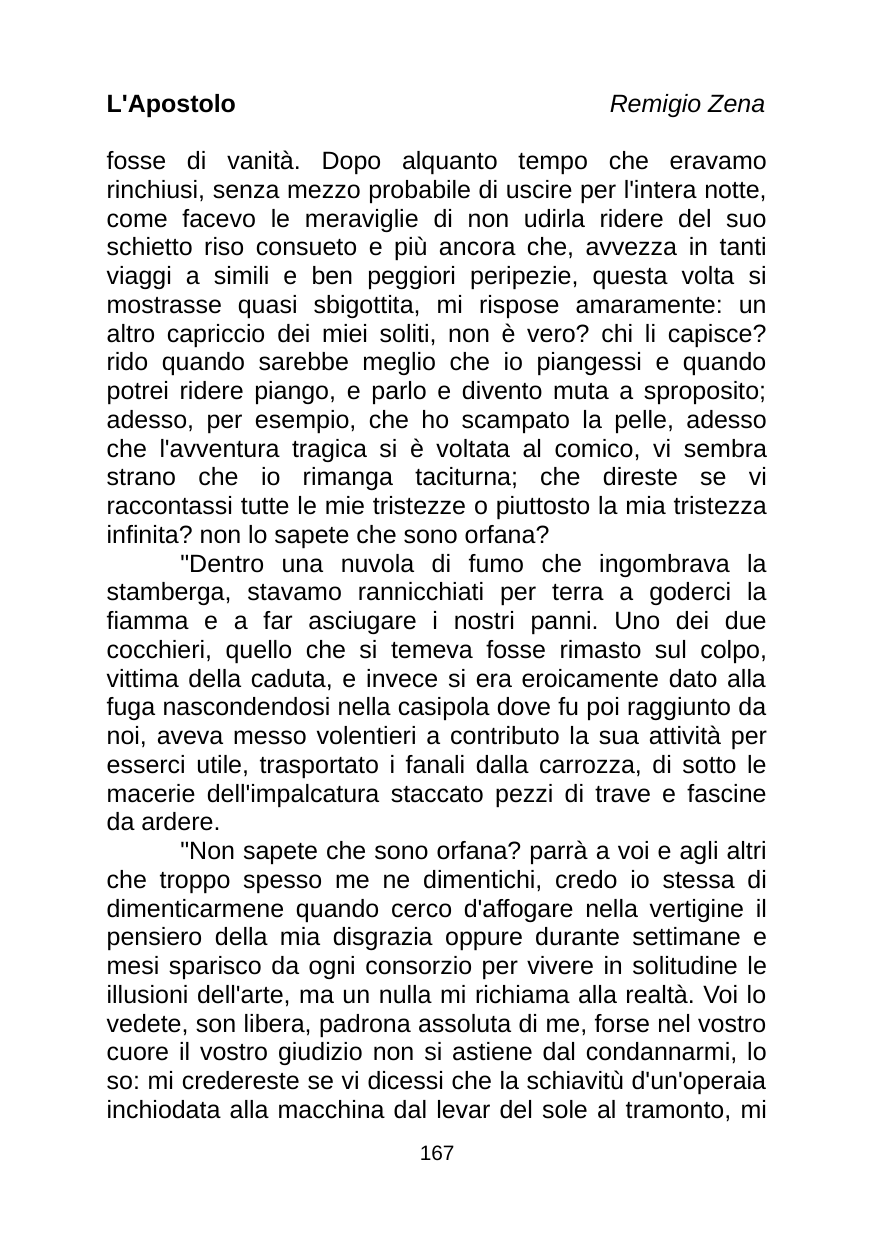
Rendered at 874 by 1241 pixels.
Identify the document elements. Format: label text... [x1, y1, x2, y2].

text "Dentro una nuvola di fumo che ingombrava la stamberga, stavamo rannicchiati per terra a goderci la fiamma e a far asciugare i nostri panni. Uno dei due cocchieri, quello che si temeva fosse rimasto sul colpo, vittima della caduta, e invece si era eroicamente dato alla fuga nascondendosi nella casipola dove fu poi raggiunto da noi, aveva messo volentieri a contributo la sua attività per esserci utile, trasportato i fanali dalla carrozza, di sotto le macerie dell'impalcatura staccato pezzi di trave e fascine da ardere. [106, 549, 768, 836]
text fosse di vanità. Dopo alquanto tempo che eravamo rinchiusi, senza mezzo probabile di uscire per l'intera notte, come facevo le meraviglie di non udirla ridere del suo schietto riso consueto e più ancora che, avvezza in tanti viaggi a simili e ben peggiori peripezie, questa volta si mostrasse quasi sbigottita, mi rispose amaramente: un altro capriccio dei miei soliti, non è vero? chi li capisce? rido quando sarebbe meglio che io piangessi e quando potrei ridere piango, e parlo e divento muta a sproposito; adesso, per esempio, che ho scampato la pelle, adesso che l'avventura tragica si è voltata al comico, vi sembra strano che io rimanga taciturna; che direste se vi raccontassi tutte le mie tristezze o piuttosto la mia tristezza infinita? non lo sapete che sono orfana? [106, 146, 768, 549]
text "Non sapete che sono orfana? parrà a voi e agli altri che troppo spesso me ne dimentichi, credo io stessa di dimenticarmene quando cerco d'affogare nella vertigine il pensiero della mia disgrazia oppure durante settimane e mesi sparisco da ogni consorzio per vivere in solitudine le illusioni dell'arte, ma un nulla mi richiama alla realtà. Voi lo vedete, son libera, padrona assoluta di me, forse nel vostro cuore il vostro giudizio non si astiene dal condannarmi, lo so: mi credereste se vi dicessi che la schiavitù d'un'operaia inchiodata alla macchina dal levar del sole al tramonto, mi [106, 836, 768, 1124]
